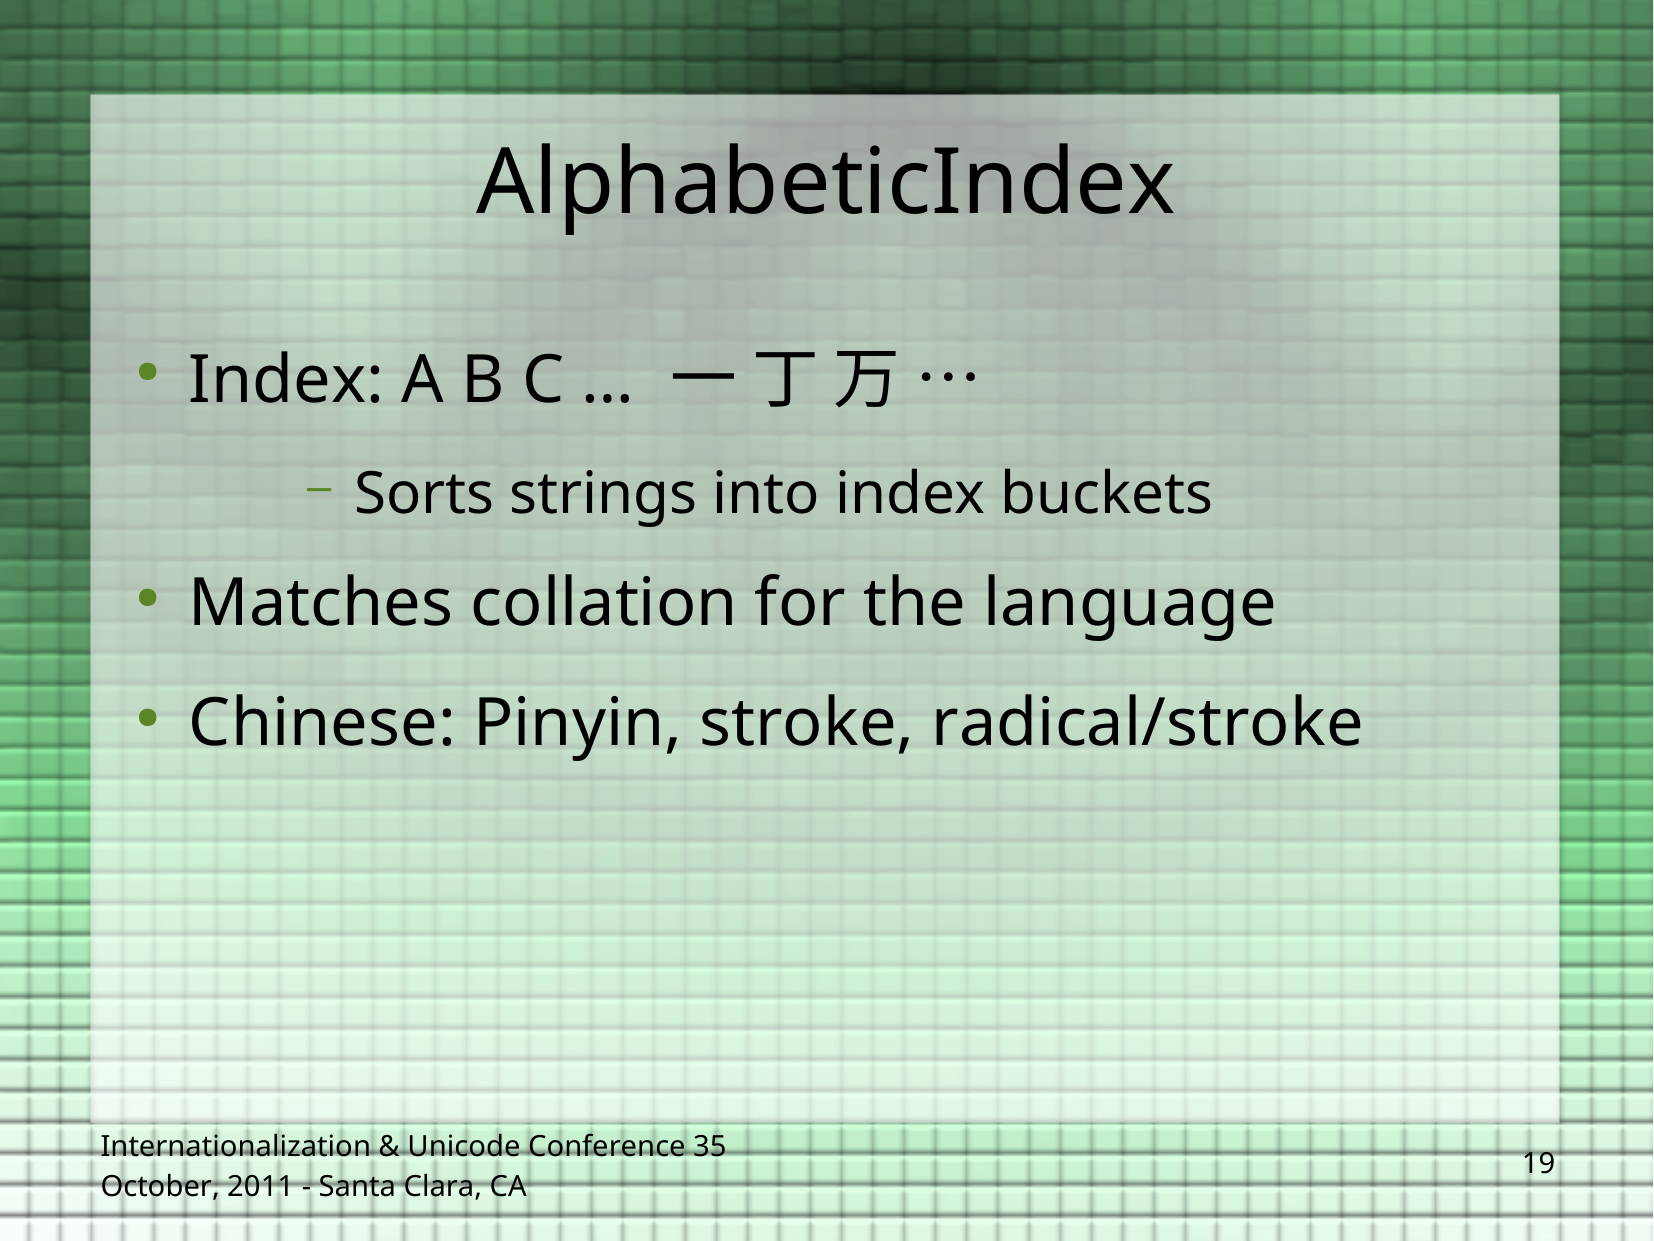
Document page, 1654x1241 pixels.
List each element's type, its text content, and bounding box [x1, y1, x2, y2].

title AlphabeticIndex [88, 98, 1565, 259]
list Index: A B C … 一 丁 万 … Sorts strings into index buckets Matches collation for the language Chinese: Pinyin, stroke, radical/stroke [118, 324, 1535, 1079]
picture [0, 0, 1654, 1241]
